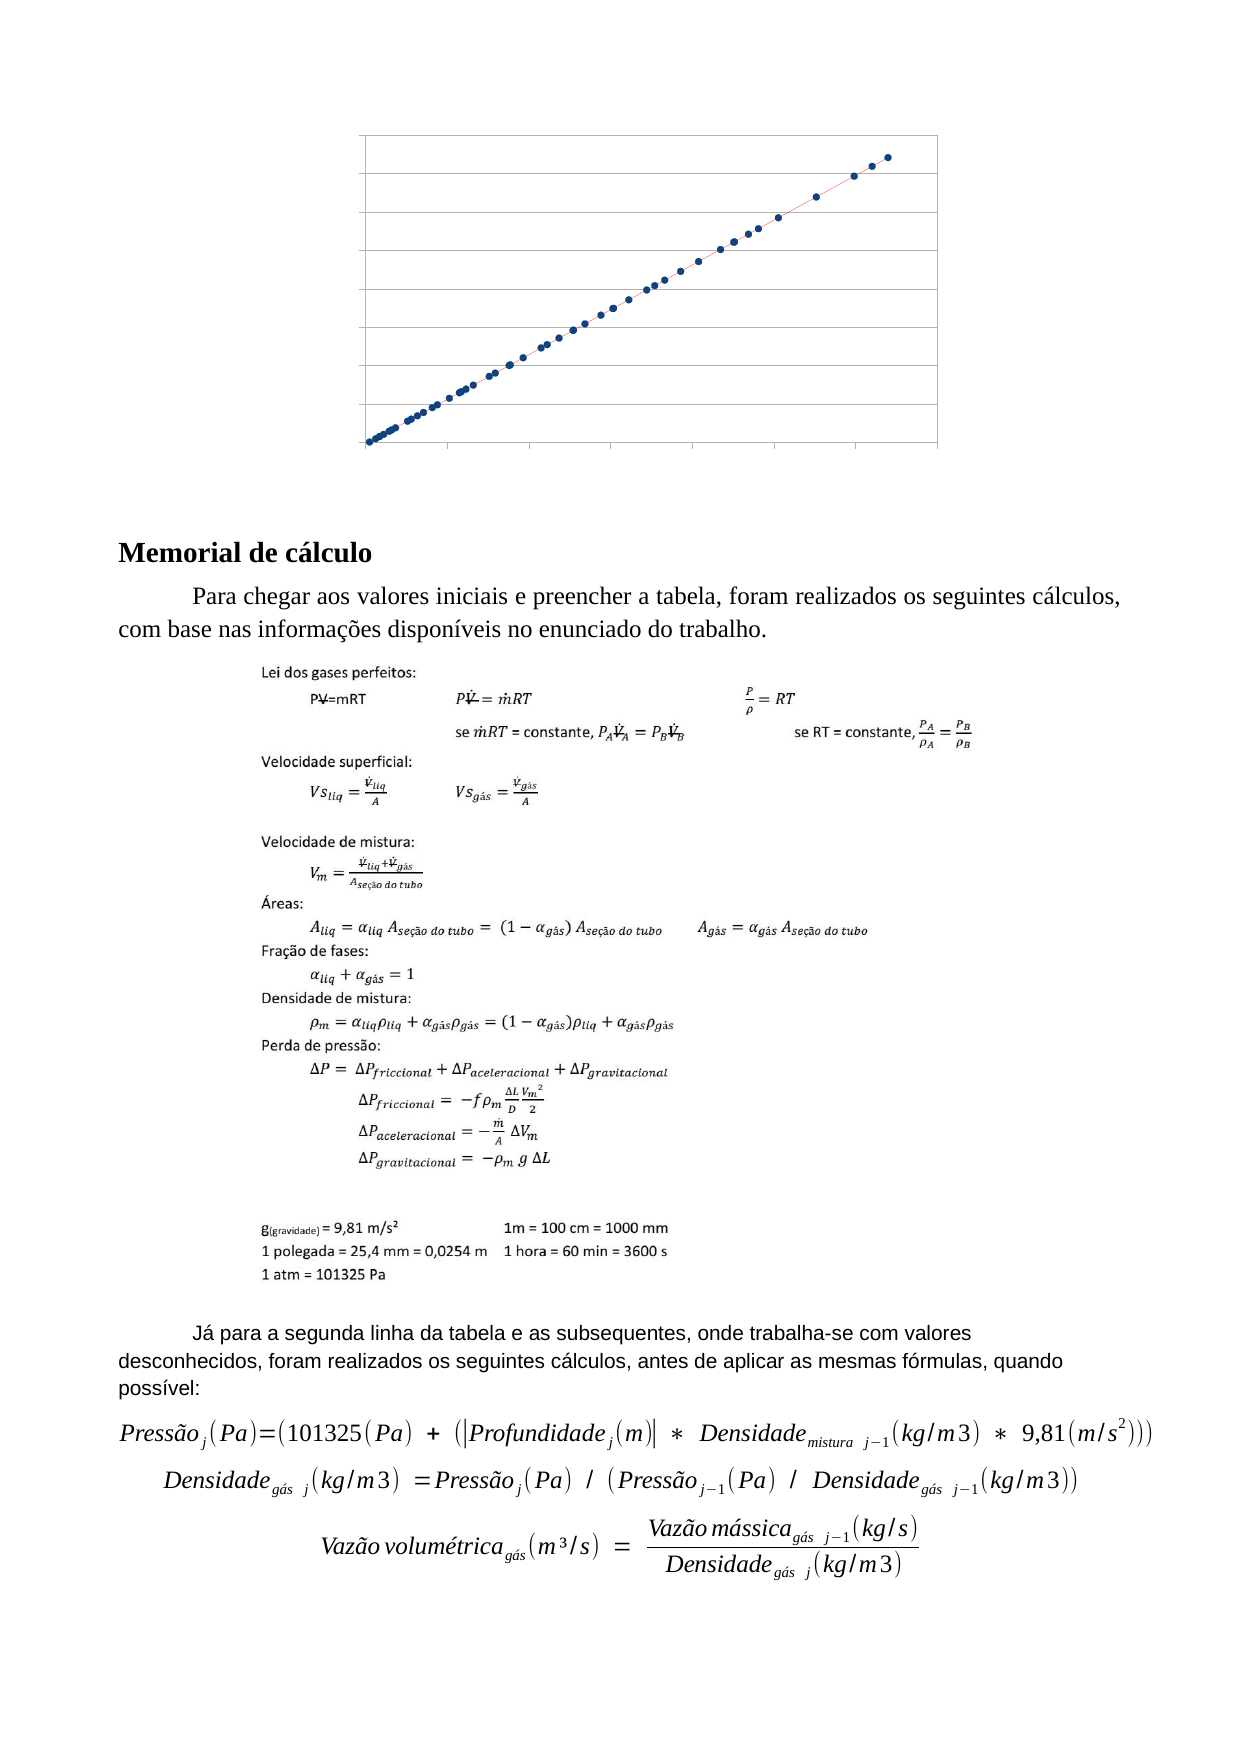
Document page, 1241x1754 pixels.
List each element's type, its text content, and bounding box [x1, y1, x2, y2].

text Para chegar aos valores iniciais e preencher a tabela, foram realizados os seguintes cálculos, com base nas informações disponíveis no enunciado do trabalho. [118, 581, 1122, 643]
text Já para a segunda linha da tabela e as subsequentes, onde trabalha-se com valores desconhecidos, foram realizados os seguintes cálculos, antes de aplicar as mesmas fórmulas, quando possível: [118, 1321, 1122, 1400]
picture [253, 658, 987, 1306]
subtitle Memorial de cálculo [118, 535, 1122, 569]
